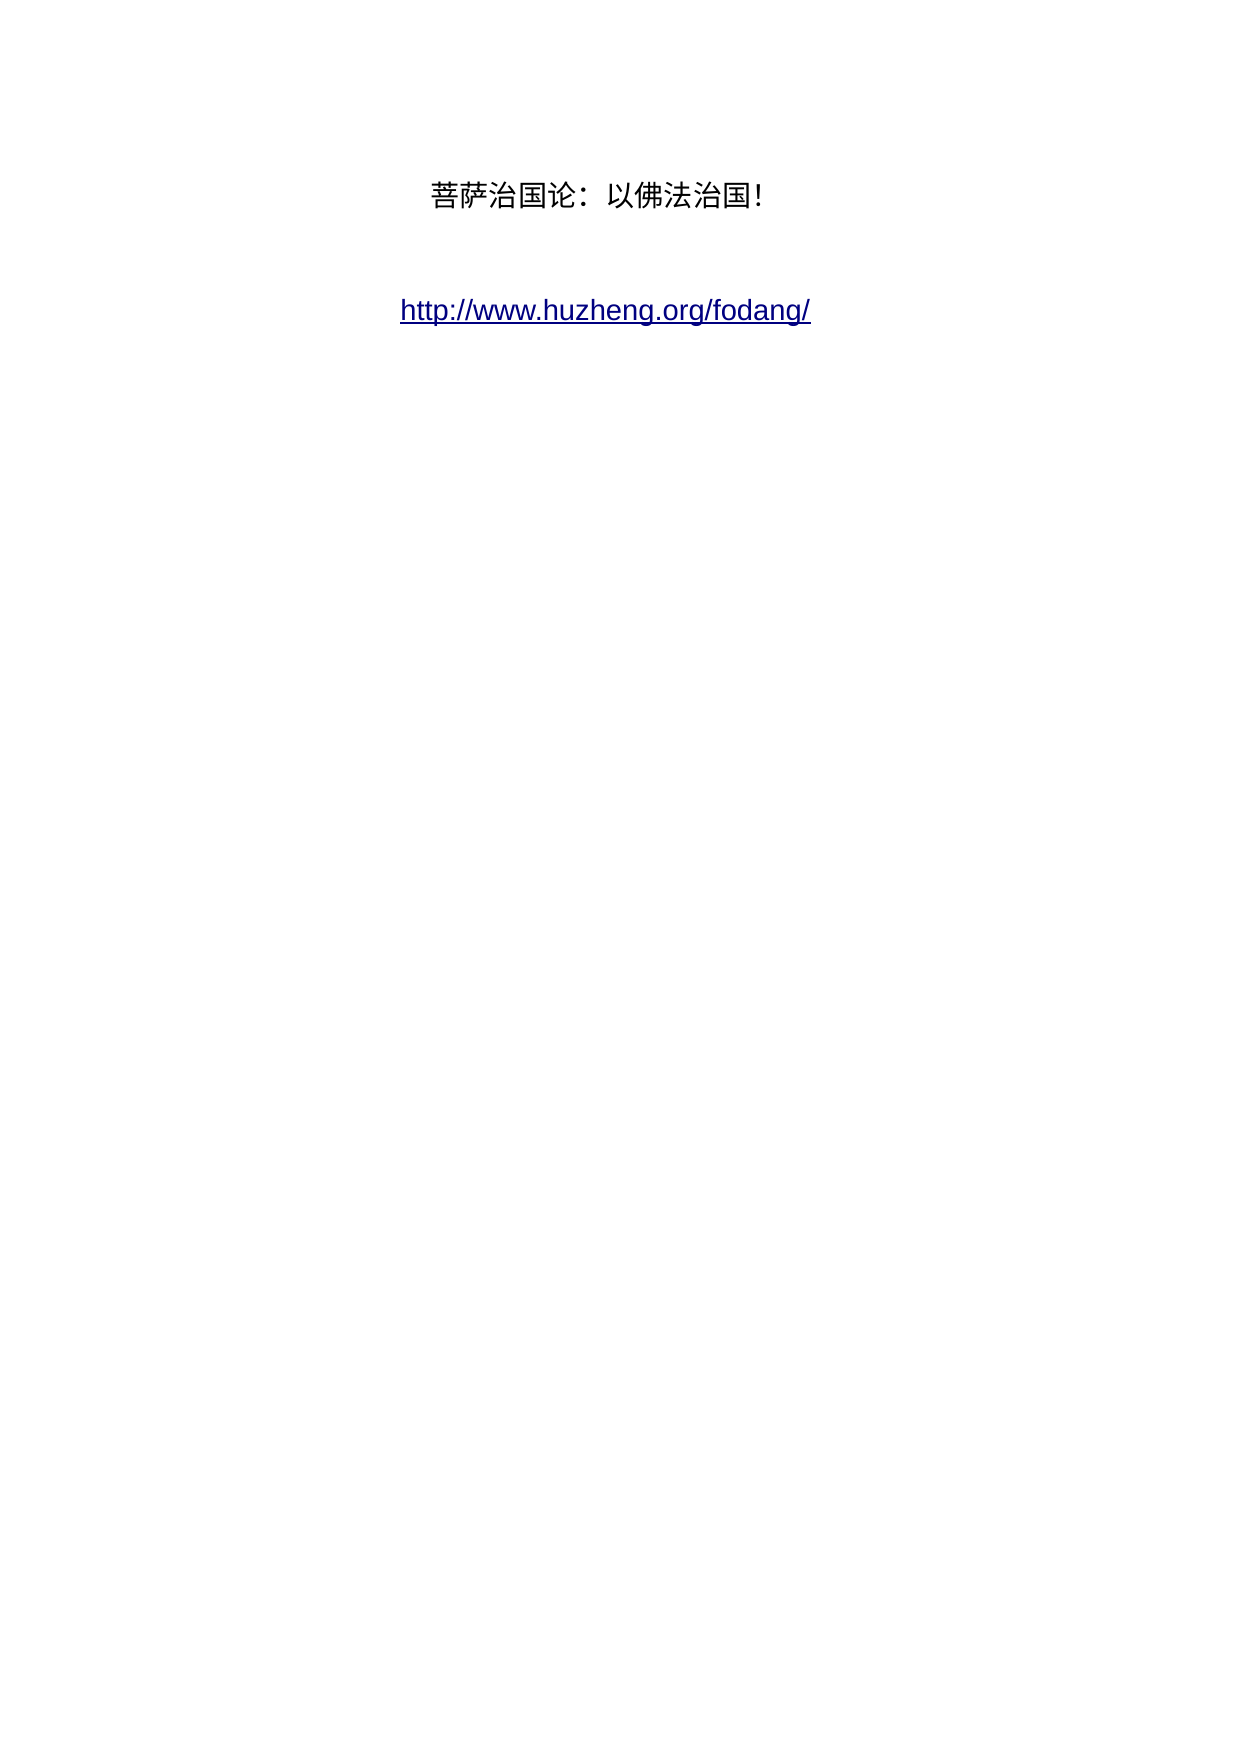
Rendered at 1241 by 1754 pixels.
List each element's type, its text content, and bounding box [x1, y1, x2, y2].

text 菩萨治国论：以佛法治国！ [103, 173, 1107, 215]
text http://www.huzheng.org/fodang/ [103, 293, 1107, 327]
